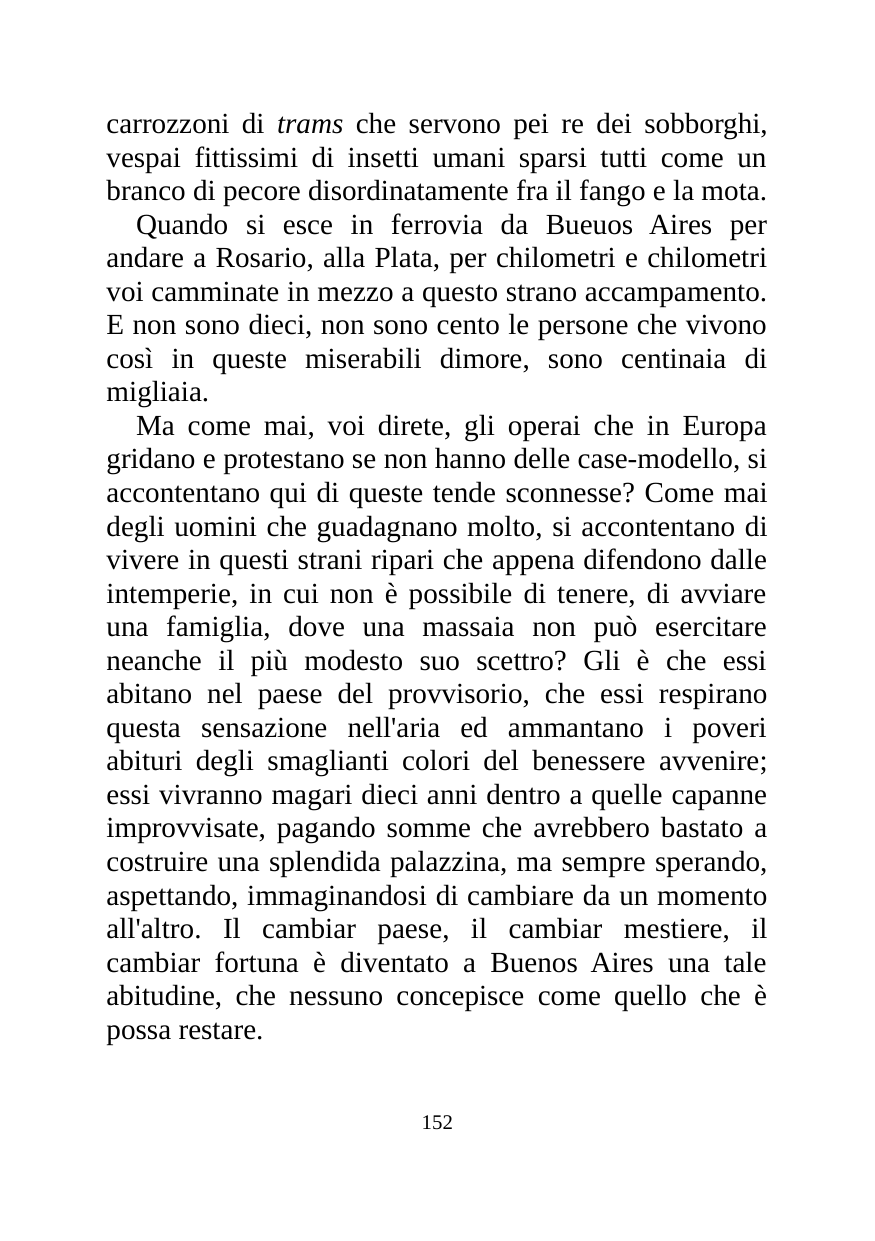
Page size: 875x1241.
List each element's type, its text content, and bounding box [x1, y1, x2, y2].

text carrozzoni di trams che servono pei re dei sobborghi, vespai fittissimi di insetti umani sparsi tutti come un branco di pecore disordinatamente fra il fango e la mota. [106, 106, 768, 207]
text Ma come mai, voi direte, gli operai che in Europa gridano e protestano se non hanno delle case-modello, si accontentano qui di queste tende sconnesse? Come mai degli uomini che guadagnano molto, si accontentano di vivere in questi strani ripari che appena difendono dalle intemperie, in cui non è possibile di tenere, di avviare una famiglia, dove una massaia non può esercitare neanche il più modesto suo scettro? Gli è che essi abitano nel paese del provvisorio, che essi respirano questa sensazione nell'aria ed ammantano i poveri abituri degli smaglianti colori del benessere avvenire; essi vivranno magari dieci anni dentro a quelle capanne improvvisate, pagando somme che avrebbero bastato a costruire una splendida palazzina, ma sempre sperando, aspettando, immaginandosi di cambiare da un momento all'altro. Il cambiar paese, il cambiar mestiere, il cambiar fortuna è diventato a Buenos Aires una tale abitudine, che nessuno concepisce come quello che è possa restare. [106, 408, 768, 1045]
text Quando si esce in ferrovia da Bueuos Aires per andare a Rosario, alla Plata, per chilometri e chilometri voi camminate in mezzo a questo strano accampamento. E non sono dieci, non sono cento le persone che vivono così in queste miserabili dimore, sono centinaia di migliaia. [106, 207, 768, 408]
